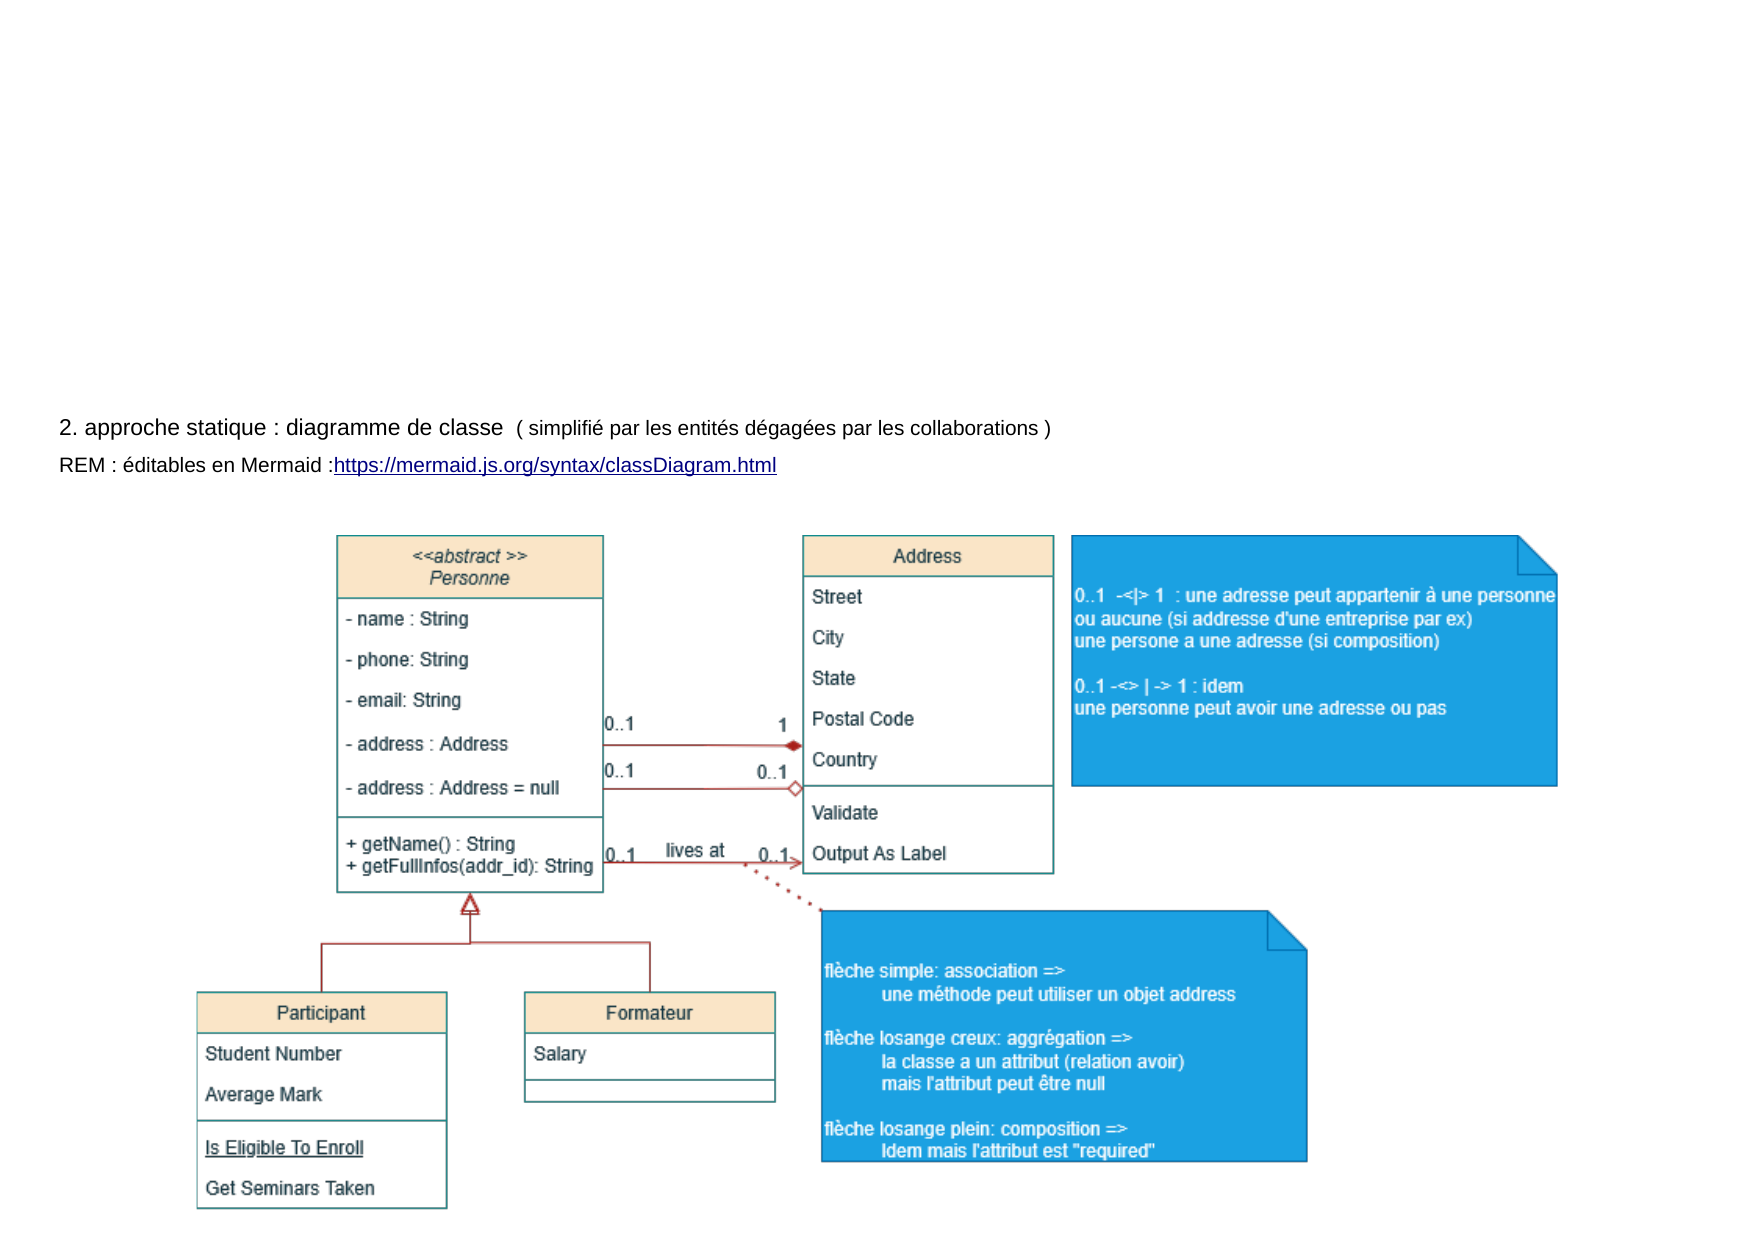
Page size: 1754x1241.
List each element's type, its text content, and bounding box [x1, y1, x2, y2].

picture [196, 535, 1558, 1214]
text REM : éditables en Mermaid :https://mermaid.js.org/syntax/classDiagram.html [59, 453, 1695, 477]
subtitle 2. approche statique : diagramme de classe ( simplifié par les entités dégagées par les collaborations ) [59, 414, 1695, 441]
